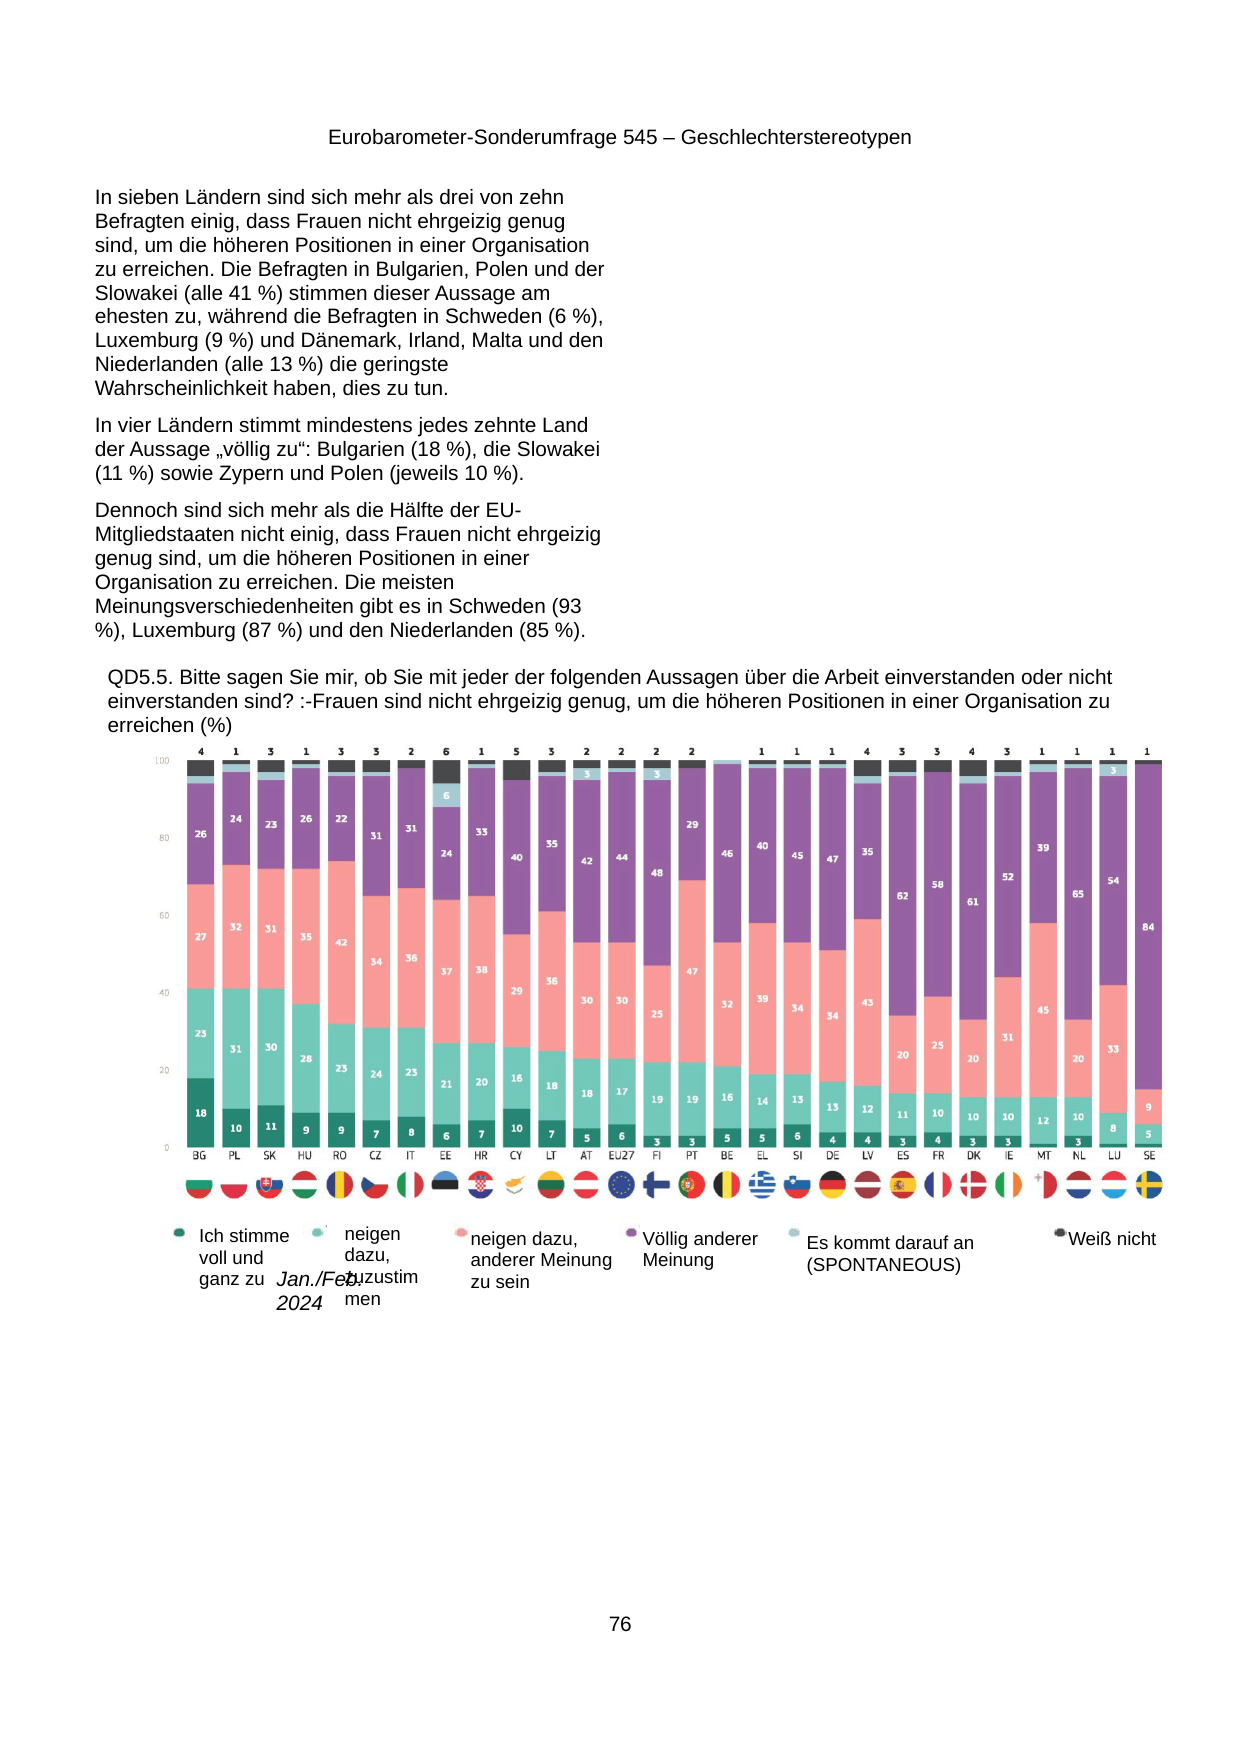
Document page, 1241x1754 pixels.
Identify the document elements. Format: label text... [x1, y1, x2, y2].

picture [846, 1240, 851, 1248]
text Dennoch sind sich mehr als die Hälfte der EU-Mitgliedstaaten nicht einig, dass Frauen nicht ehrgeizig genug sind, um die höheren Positionen in einer Organisation zu erreichen. Die meisten Meinungsverschiedenheiten gibt es in Schweden (93 %), Luxemburg (87 %) und den Niederlanden (85 %). [94, 498, 605, 642]
picture [167, 1210, 1067, 1248]
text In sieben Ländern sind sich mehr als drei von zehn Befragten einig, dass Frauen nicht ehrgeizig genug sind, um die höheren Positionen in einer Organisation zu erreichen. Die Befragten in Bulgarien, Polen und der Slowakei (alle 41 %) stimmen dieser Aussage am ehesten zu, während die Befragten in Schweden (6 %), Luxemburg (9 %) und Dänemark, Irland, Malta und den Niederlanden (alle 13 %) die geringste Wahrscheinlichkeit haben, dies zu tun. [94, 184, 605, 400]
picture [143, 740, 1167, 1206]
text In vier Ländern stimmt mindestens jedes zehnte Land der Aussage „völlig zu“: Bulgarien (18 %), die Slowakei (11 %) sowie Zypern und Polen (jeweils 10 %). [94, 413, 605, 485]
